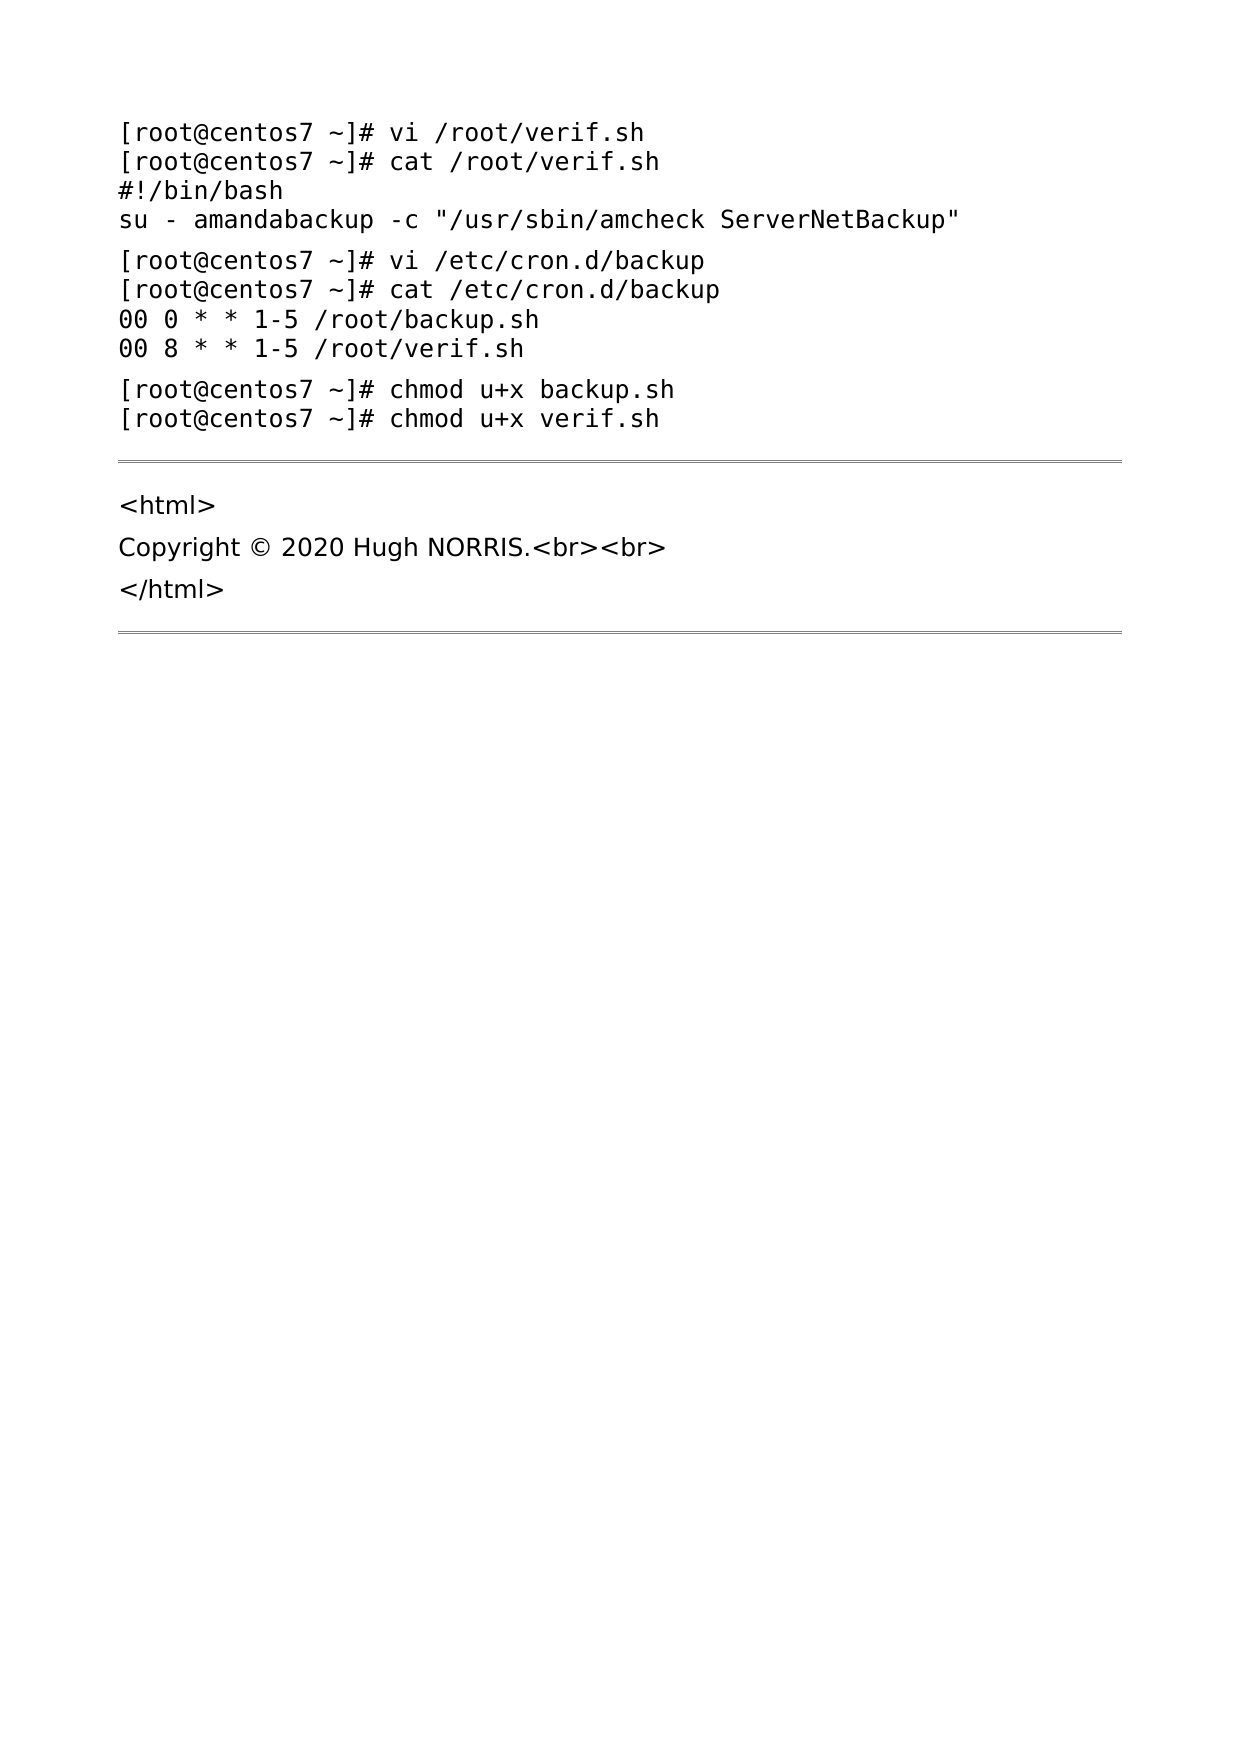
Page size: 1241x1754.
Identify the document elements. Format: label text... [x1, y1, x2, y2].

text [root@centos7 ~]# vi /root/verif.sh [root@centos7 ~]# cat /root/verif.sh #!/bin/bash su - amandabackup -c "/usr/sbin/amcheck ServerNetBackup" [118, 118, 1122, 235]
text [root@centos7 ~]# chmod u+x backup.sh [root@centos7 ~]# chmod u+x verif.sh [118, 375, 1122, 433]
text <html> [118, 491, 1122, 521]
text Copyright © 2020 Hugh NORRIS.<br><br> [118, 533, 1122, 562]
text [root@centos7 ~]# vi /etc/cron.d/backup [root@centos7 ~]# cat /etc/cron.d/backup 00 0 * * 1-5 /root/backup.sh 00 8 * * 1-5 /root/verif.sh [118, 247, 1122, 363]
text </html> [118, 575, 1122, 604]
